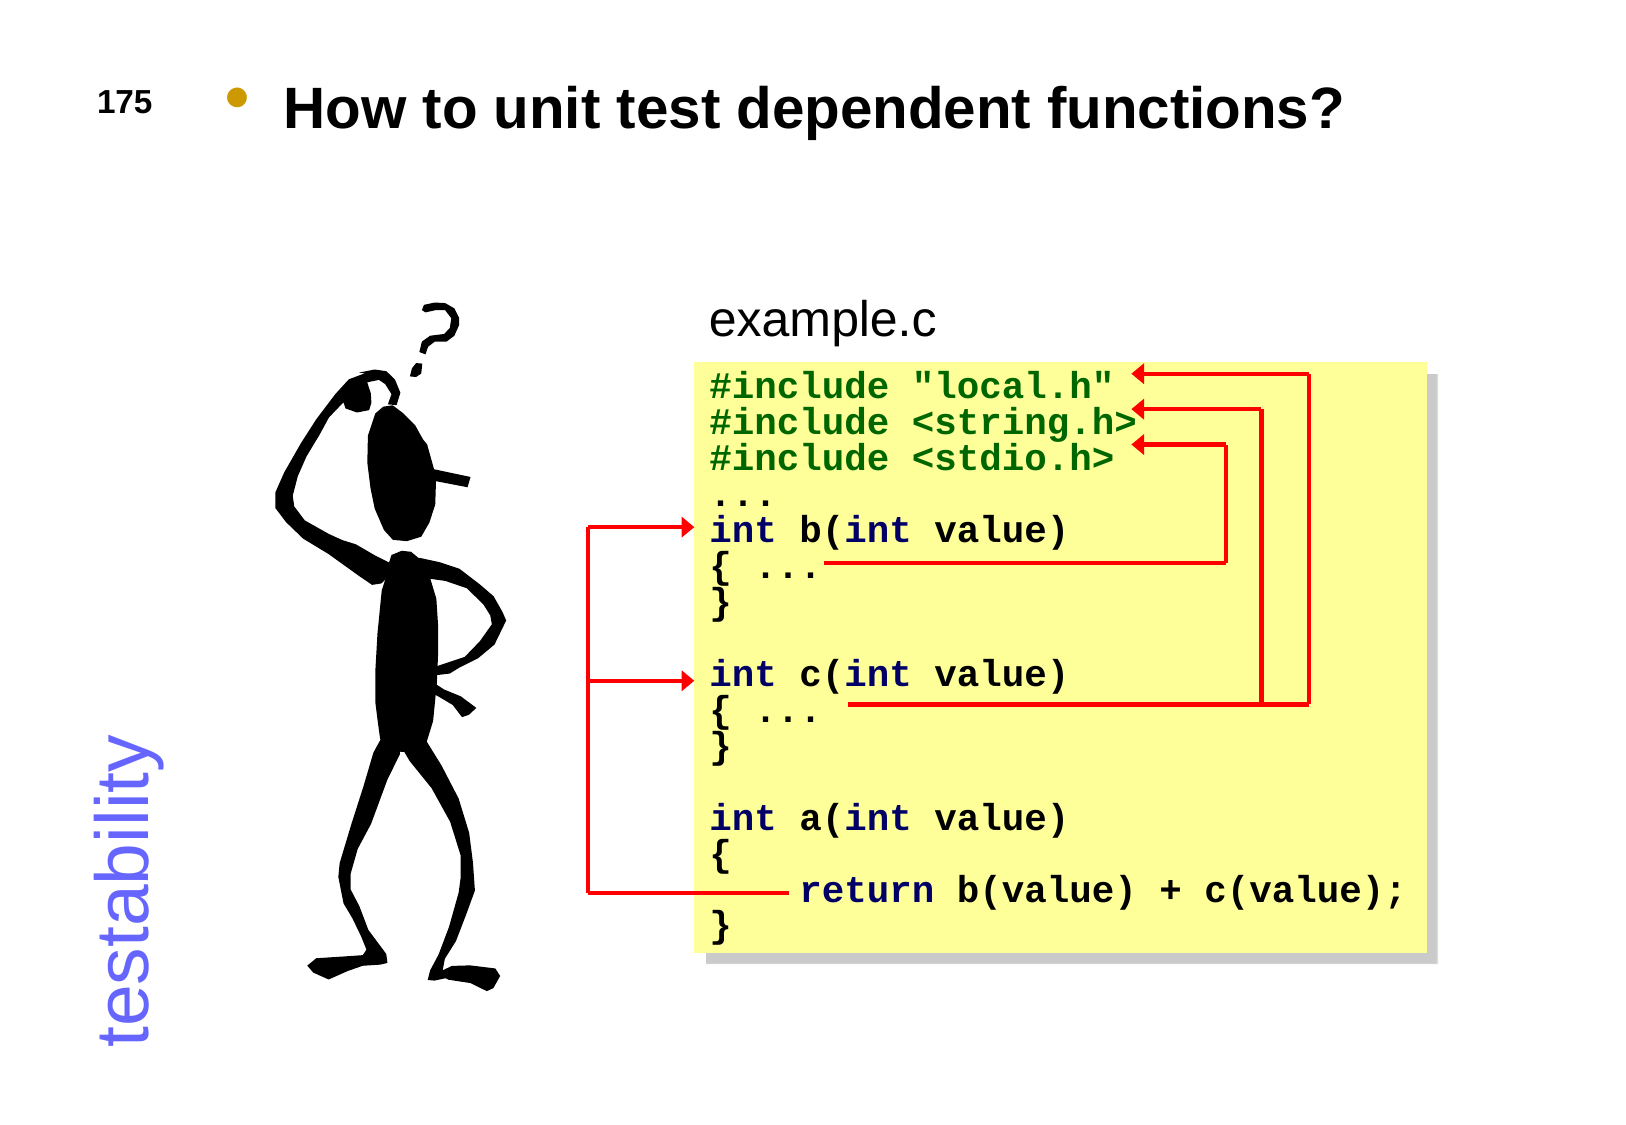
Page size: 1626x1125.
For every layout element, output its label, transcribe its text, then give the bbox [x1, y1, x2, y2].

text_box [275, 369, 507, 992]
title testability [50, 187, 188, 1063]
text_box [409, 363, 423, 378]
text_box #include "local.h" #include <string.h> #include <stdio.h> ... int b(int value) { ... } int c(int value) { ... } int a(int value) { return b(value) + c(value); } [694, 362, 1427, 953]
list How to unit test dependent functions? [212, 62, 1625, 1063]
text_box [419, 302, 460, 355]
text_box example.c [694, 279, 1097, 355]
